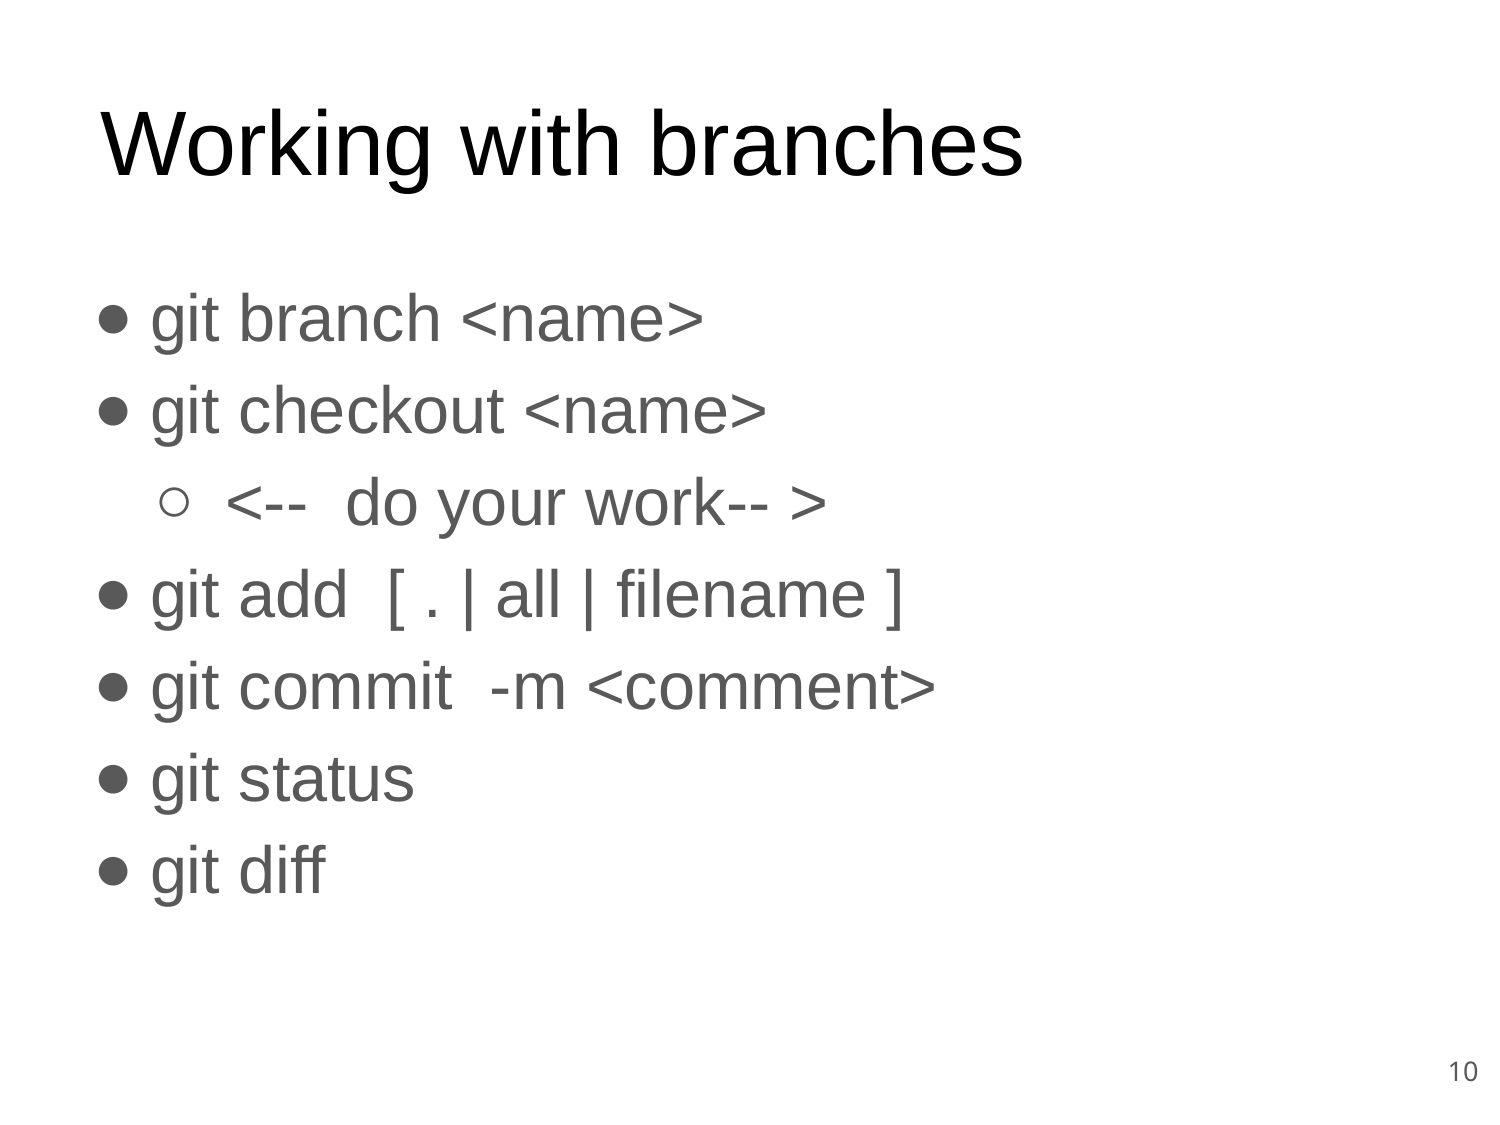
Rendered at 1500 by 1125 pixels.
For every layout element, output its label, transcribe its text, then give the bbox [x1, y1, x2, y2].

list git branch <name> git checkout <name> <-- do your work-- > git add [ . | all | filename ] git commit -m <comment> git status git diff [75, 263, 1425, 916]
title Working with branches [75, 44, 1425, 233]
slide_number [1403, 1038, 1494, 1125]
